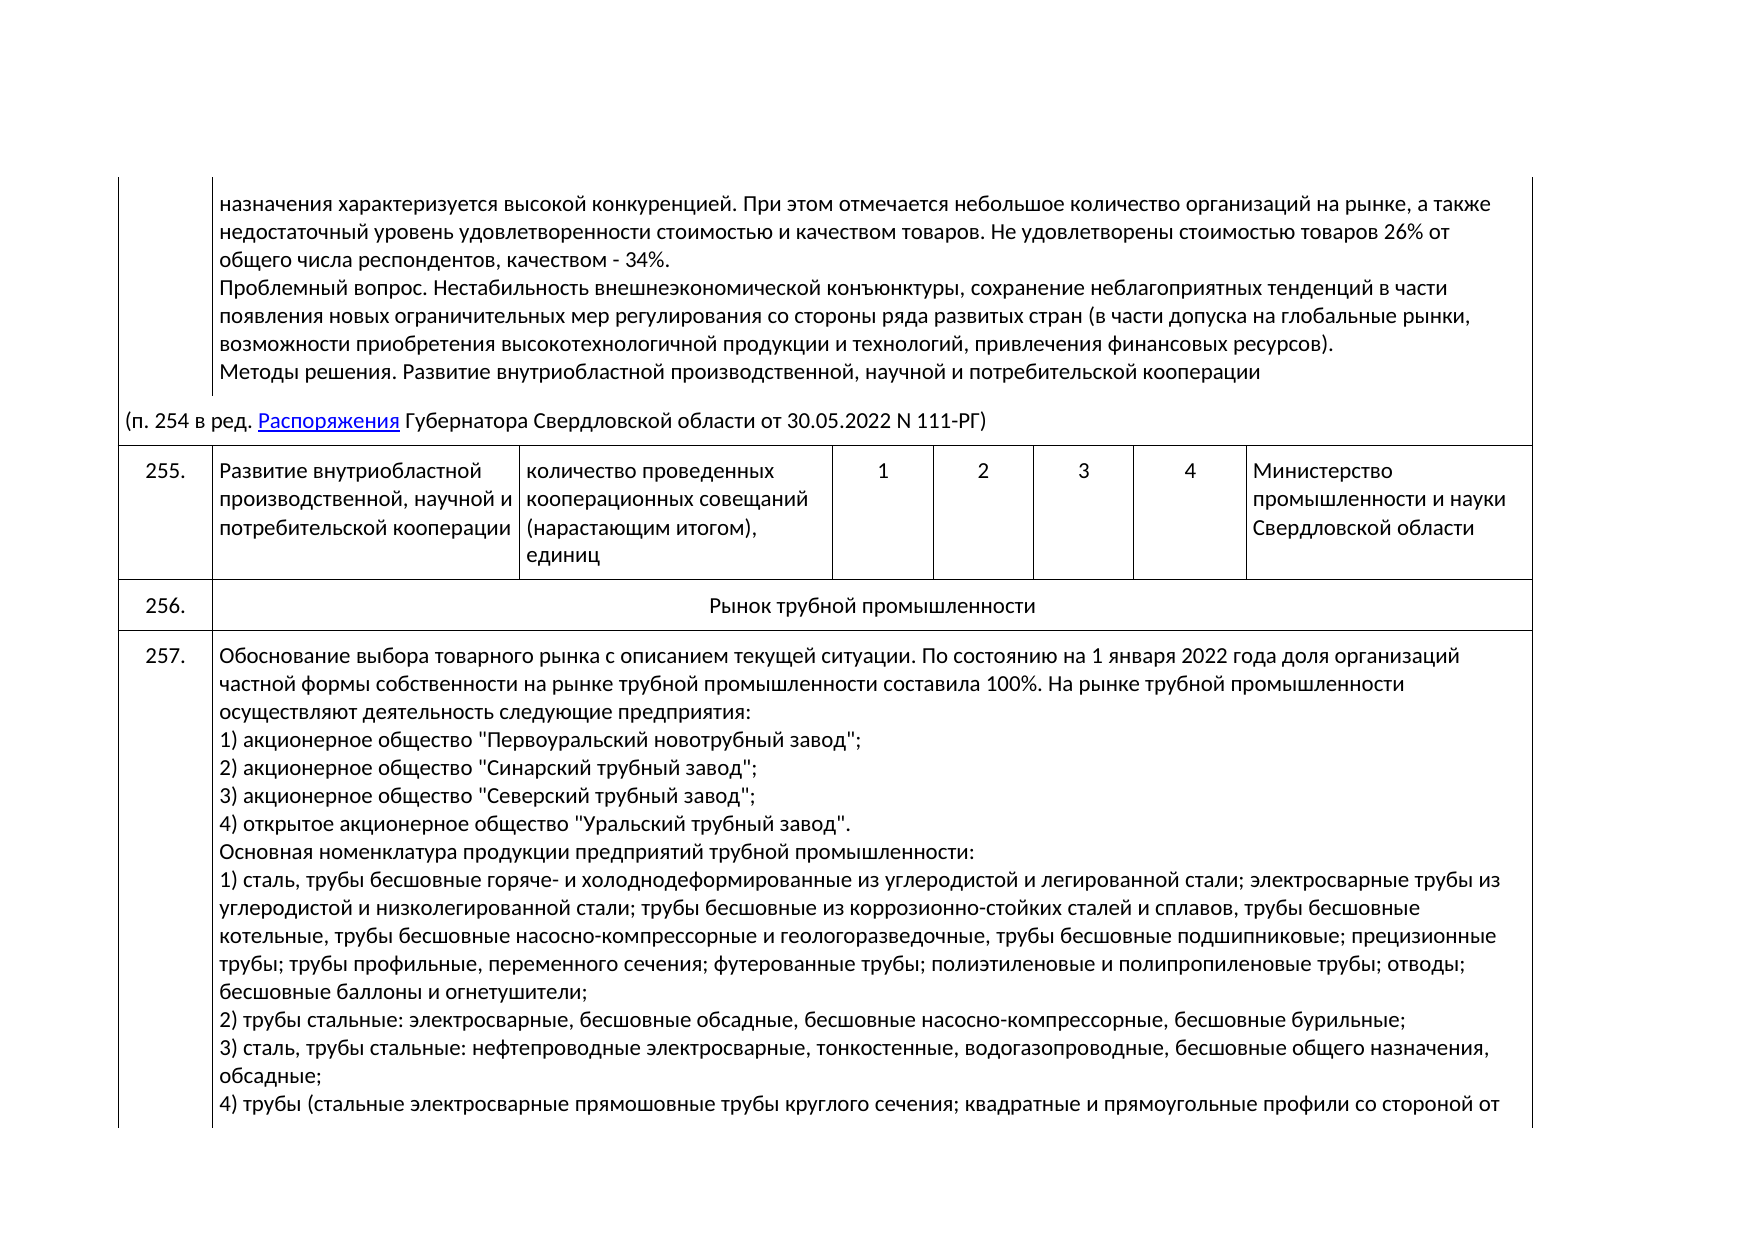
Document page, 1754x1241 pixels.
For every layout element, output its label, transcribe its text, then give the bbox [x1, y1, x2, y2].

table_cell 3 [1034, 446, 1133, 579]
table_cell 4 [1134, 446, 1246, 579]
table_cell 257. [119, 631, 212, 1128]
table_cell назначения характеризуется высокой конкуренцией. При этом отмечается небольшое количество организаций на рынке, а также недостаточный уровень удовлетворенности стоимостью и качеством товаров. Не удовлетворены стоимостью товаров 26% от общего числа респондентов, качеством - 34%. Проблемный вопрос. Нестабильность внешнеэкономической конъюнктуры, сохранение неблагоприятных тенденций в части появления новых ограничительных мер регулирования со стороны ряда развитых стран (в части допуска на глобальные рынки, возможности приобретения высокотехнологичной продукции и технологий, привлечения финансовых ресурсов). Методы решения. Развитие внутриобластной производственной, научной и потребительской кооперации [213, 178, 1532, 396]
table_cell 2 [934, 446, 1033, 579]
table_cell 255. [119, 446, 212, 579]
table_cell 1 [833, 446, 933, 579]
table_cell (п. 254 в ред. Распоряжения Губернатора Свердловской области от 30.05.2022 N 111-РГ) [119, 396, 1532, 445]
table_cell Развитие внутриобластной производственной, научной и потребительской кооперации [213, 446, 519, 579]
table_cell Обоснование выбора товарного рынка с описанием текущей ситуации. По состоянию на 1 января 2022 года доля организаций частной формы собственности на рынке трубной промышленности составила 100%. На рынке трубной промышленности осуществляют деятельность следующие предприятия: 1) акционерное общество "Первоуральский новотрубный завод"; 2) акционерное общество "Синарский трубный завод"; 3) акционерное общество "Северский трубный завод"; 4) открытое акционерное общество "Уральский трубный завод". Основная номенклатура продукции предприятий трубной промышленности: 1) сталь, трубы бесшовные горяче- и холоднодеформированные из углеродистой и легированной стали; электросварные трубы из углеродистой и низколегированной стали; трубы бесшовные из коррозионно-стойких сталей и сплавов, трубы бесшовные котельные, трубы бесшовные насосно-компрессорные и геологоразведочные, трубы бесшовные подшипниковые; прецизионные трубы; трубы профильные, переменного сечения; футерованные трубы; полиэтиленовые и полипропиленовые трубы; отводы; бесшовные баллоны и огнетушители; 2) трубы стальные: электросварные, бесшовные обсадные, бесшовные насосно-компрессорные, бесшовные бурильные; 3) сталь, трубы стальные: нефтепроводные электросварные, тонкостенные, водогазопроводные, бесшовные общего назначения, обсадные; 4) трубы (стальные электросварные прямошовные трубы круглого сечения; квадратные и прямоугольные профили со стороной от [213, 631, 1532, 1128]
table_cell [119, 178, 212, 396]
table_cell Рынок трубной промышленности [213, 580, 1532, 629]
table_cell 256. [119, 580, 212, 629]
table_cell количество проведенных кооперационных совещаний (нарастающим итогом), единиц [520, 446, 832, 579]
table_cell Министерство промышленности и науки Свердловской области [1247, 446, 1532, 579]
